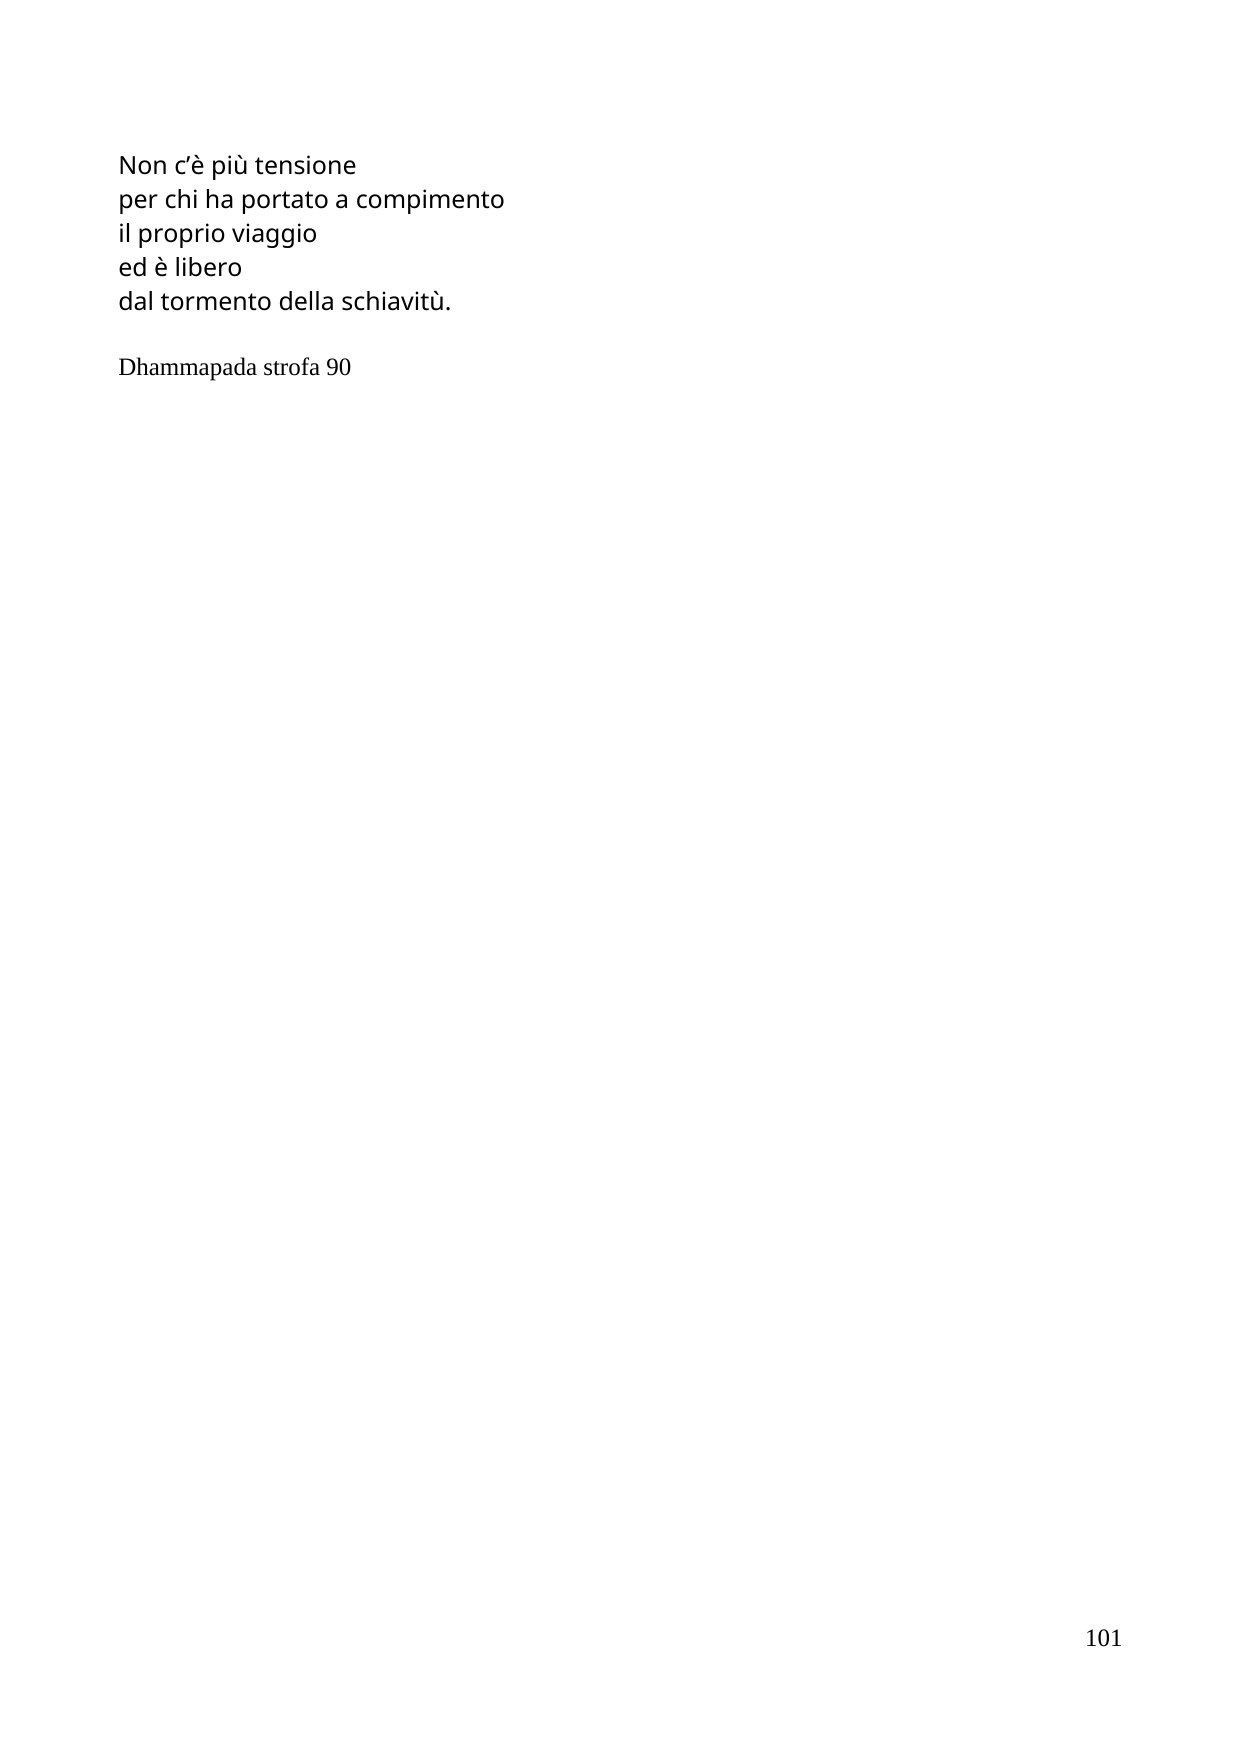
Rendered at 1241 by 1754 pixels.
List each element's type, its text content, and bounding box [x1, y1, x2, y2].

text per chi ha portato a compimento [118, 182, 1122, 216]
text il proprio viaggio [118, 216, 1122, 250]
text ed è libero [118, 250, 1122, 284]
text Non c’è più tensione [118, 148, 1122, 182]
text dal tormento della schiavitù. [118, 284, 1122, 318]
text Dhammapada strofa 90 [118, 352, 1122, 381]
